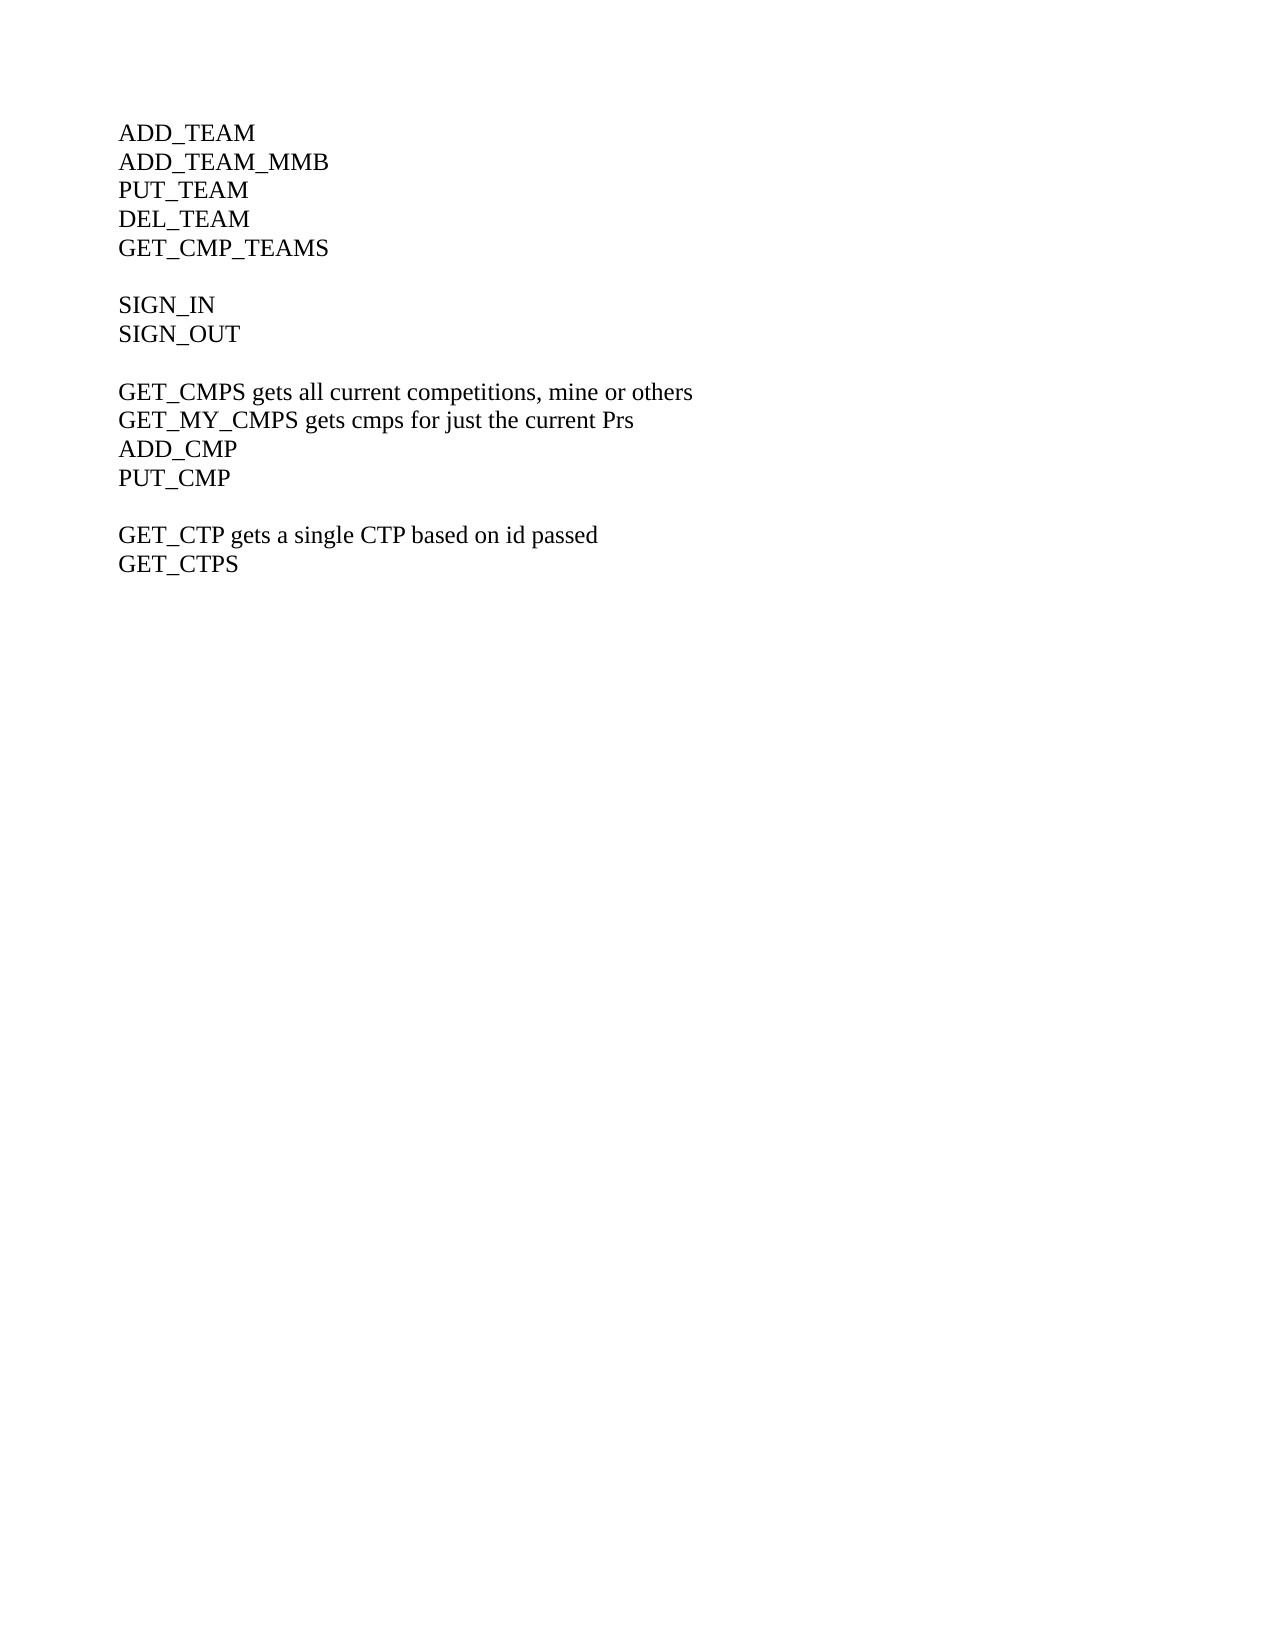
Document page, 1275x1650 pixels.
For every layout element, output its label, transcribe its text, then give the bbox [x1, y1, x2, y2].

text GET_CMP_TEAMS [118, 233, 1157, 262]
text GET_CTPS [118, 549, 1157, 578]
text ADD_TEAM [118, 118, 1157, 147]
text ADD_CMP [118, 434, 1157, 463]
text PUT_TEAM [118, 176, 1157, 204]
text ADD_TEAM_MMB [118, 147, 1157, 176]
text PUT_CMP [118, 463, 1157, 492]
text DEL_TEAM [118, 204, 1157, 233]
text GET_MY_CMPS gets cmps for just the current Prs [118, 406, 1157, 434]
text SIGN_IN [118, 291, 1157, 319]
text GET_CTP gets a single CTP based on id passed [118, 521, 1157, 549]
text SIGN_OUT [118, 319, 1157, 348]
text GET_CMPS gets all current competitions, mine or others [118, 377, 1157, 406]
